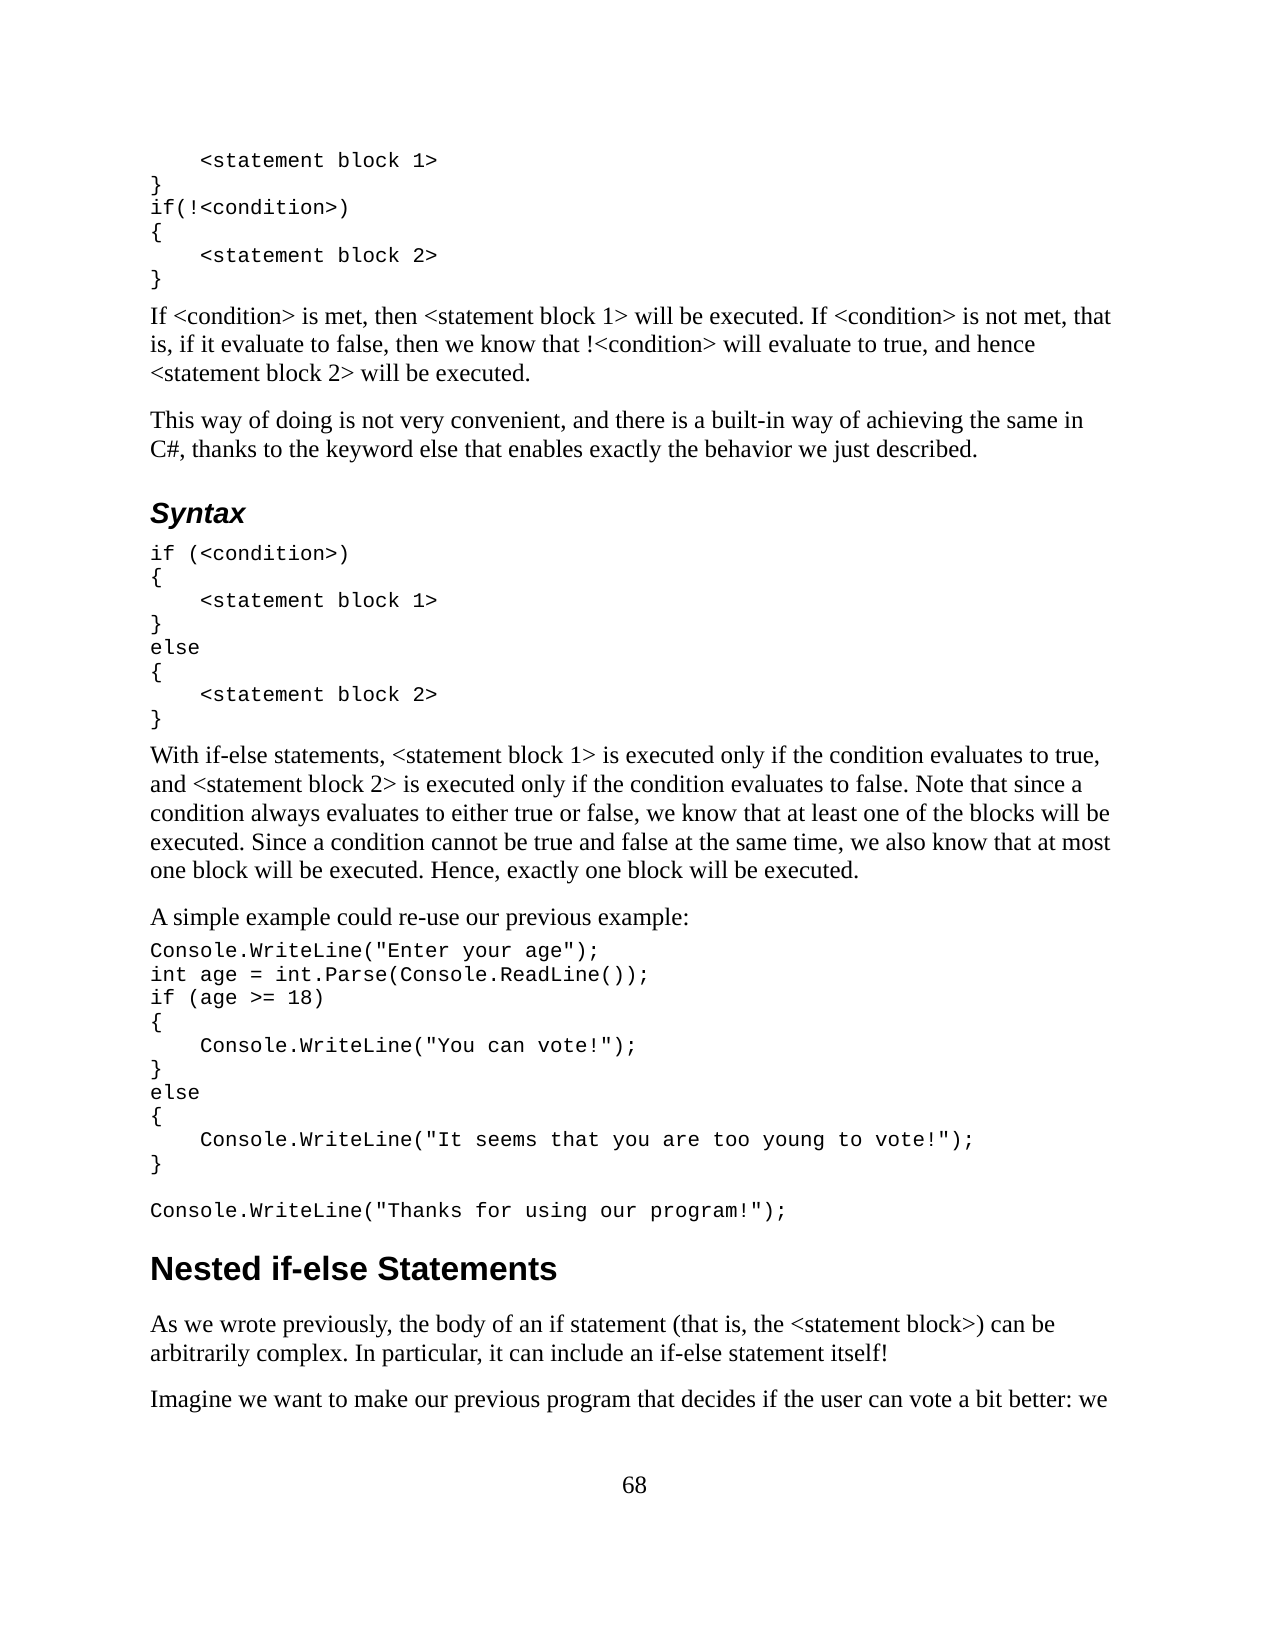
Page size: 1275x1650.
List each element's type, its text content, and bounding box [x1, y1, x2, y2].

text } [150, 613, 1125, 637]
text { [150, 661, 1125, 684]
text if (<condition>) [150, 542, 1125, 566]
text } [150, 1153, 1125, 1176]
subtitle Syntax [150, 496, 1125, 530]
text Console.WriteLine("Thanks for using our program!"); [150, 1200, 1125, 1224]
text As we wrote previously, the body of an if statement (that is, the <statement block>) can be arbitrarily complex. In particular, it can include an if-else statement itself! [150, 1309, 1125, 1366]
text <statement block 1> [150, 590, 1125, 613]
text With if-else statements, <statement block 1> is executed only if the condition evaluates to true, and <statement block 2> is executed only if the condition evaluates to false. Note that since a condition always evaluates to either true or false, we know that at least one of the blocks will be executed. Since a condition cannot be true and false at the same time, we also know that at most one block will be executed. Hence, exactly one block will be executed. [150, 741, 1125, 884]
text if (age >= 18) [150, 987, 1125, 1011]
text else [150, 637, 1125, 661]
text else [150, 1082, 1125, 1106]
text { [150, 221, 1125, 244]
text <statement block 1> [150, 150, 1125, 174]
text Console.WriteLine("It seems that you are too young to vote!"); [150, 1129, 1125, 1153]
text } [150, 708, 1125, 732]
text } [150, 174, 1125, 197]
text Console.WriteLine("You can vote!"); [150, 1034, 1125, 1058]
text } [150, 1058, 1125, 1082]
text <statement block 2> [150, 684, 1125, 708]
text } [150, 268, 1125, 292]
text This way of doing is not very convenient, and there is a built-in way of achieving the same in C#, thanks to the keyword else that enables exactly the behavior we just described. [150, 405, 1125, 462]
text { [150, 566, 1125, 590]
text Imagine we want to make our previous program that decides if the user can vote a bit better: we [150, 1384, 1125, 1413]
text int age = int.Parse(Console.ReadLine()); [150, 964, 1125, 987]
text if(!<condition>) [150, 197, 1125, 221]
text A simple example could re-use our previous example: [150, 902, 1125, 931]
text { [150, 1011, 1125, 1034]
text If <condition> is met, then <statement block 1> will be executed. If <condition> is not met, that is, if it evaluate to false, then we know that !<condition> will evaluate to true, and hence <statement block 2> will be executed. [150, 301, 1125, 387]
text <statement block 2> [150, 244, 1125, 268]
text { [150, 1106, 1125, 1129]
text Console.WriteLine("Enter your age"); [150, 940, 1125, 964]
subtitle Nested if-else Statements [150, 1249, 1125, 1287]
